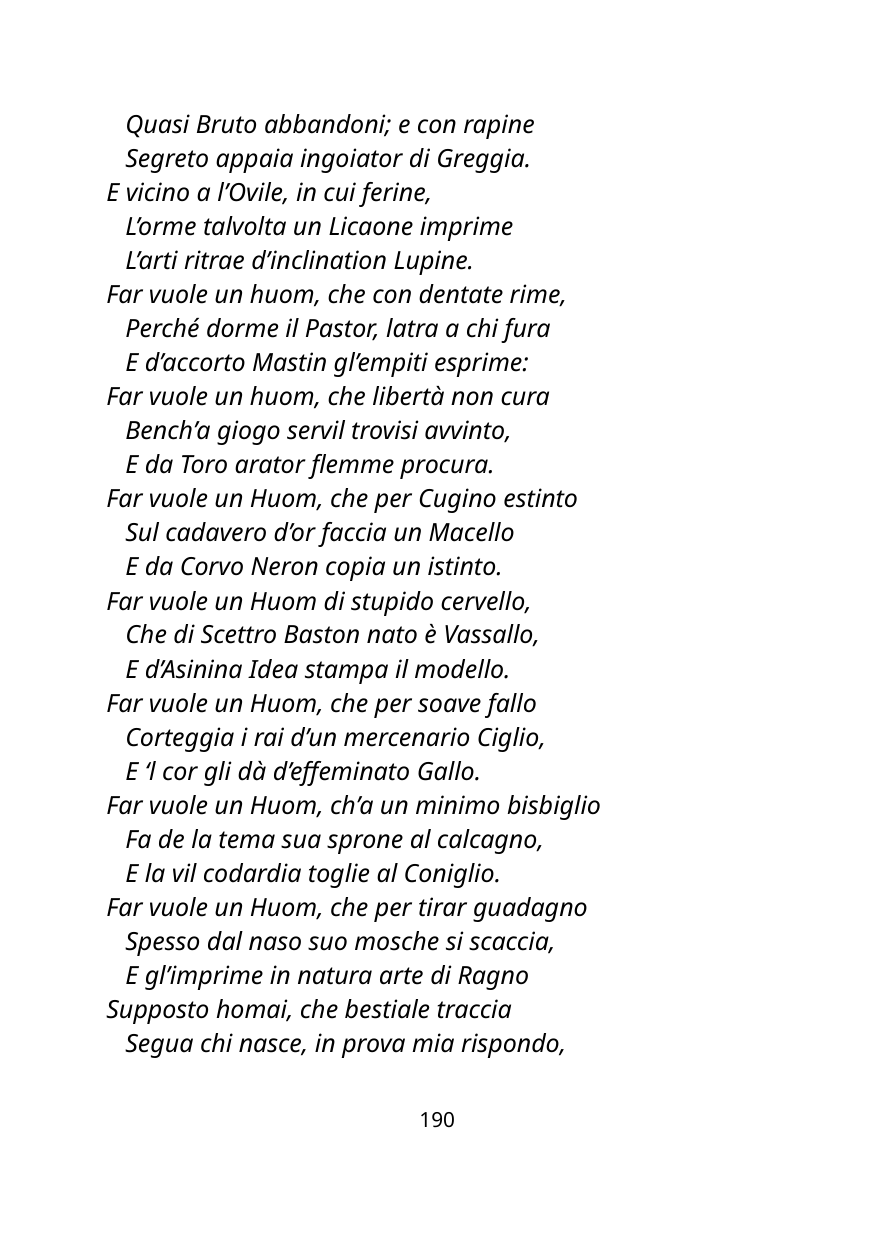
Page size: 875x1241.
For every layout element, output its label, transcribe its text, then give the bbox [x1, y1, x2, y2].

text Che di Scettro Baston nato è Vassallo, [125, 617, 768, 651]
text E da Toro arator flemme procura. [125, 447, 768, 481]
text Far vuole un huom, che libertà non cura [106, 379, 768, 413]
text Sul cadavero d’or faccia un Macello [125, 515, 768, 549]
text Far vuole un huom, che con dentate rime, [106, 277, 768, 311]
text Far vuole un Huom, che per Cugino estinto [106, 481, 768, 515]
text E d’accorto Mastin gl’empiti esprime: [125, 345, 768, 379]
text Segua chi nasce, in prova mia rispondo, [125, 1026, 768, 1060]
text Supposto homai, che bestiale traccia [106, 992, 768, 1026]
text Perché dorme il Pastor, latra a chi fura [125, 311, 768, 345]
text Far vuole un Huom, ch’a un minimo bisbiglio [106, 787, 768, 822]
text Bench’a giogo servil trovisi avvinto, [125, 413, 768, 447]
text Quasi Bruto abbandoni; e con rapine [125, 106, 768, 140]
text Corteggia i rai d’un mercenario Ciglio, [125, 719, 768, 753]
text L’orme talvolta un Licaone imprime [125, 208, 768, 242]
text E ‘l cor gli dà d’effeminato Gallo. [125, 753, 768, 787]
text Segreto appaia ingoiator di Greggia. [125, 140, 768, 174]
text E vicino a l’Ovile, in cui ferine, [106, 174, 768, 208]
text Far vuole un Huom, che per soave fallo [106, 685, 768, 719]
text Fa de la tema sua sprone al calcagno, [125, 822, 768, 856]
text Spesso dal naso suo mosche si scaccia, [125, 924, 768, 958]
text Far vuole un Huom di stupido cervello, [106, 583, 768, 617]
text E d’Asinina Idea stampa il modello. [125, 651, 768, 685]
text Far vuole un Huom, che per tirar guadagno [106, 890, 768, 924]
text E da Corvo Neron copia un istinto. [125, 549, 768, 583]
text E la vil codardia toglie al Coniglio. [125, 856, 768, 890]
text E gl’imprime in natura arte di Ragno [125, 958, 768, 992]
text L’arti ritrae d’inclination Lupine. [125, 242, 768, 277]
